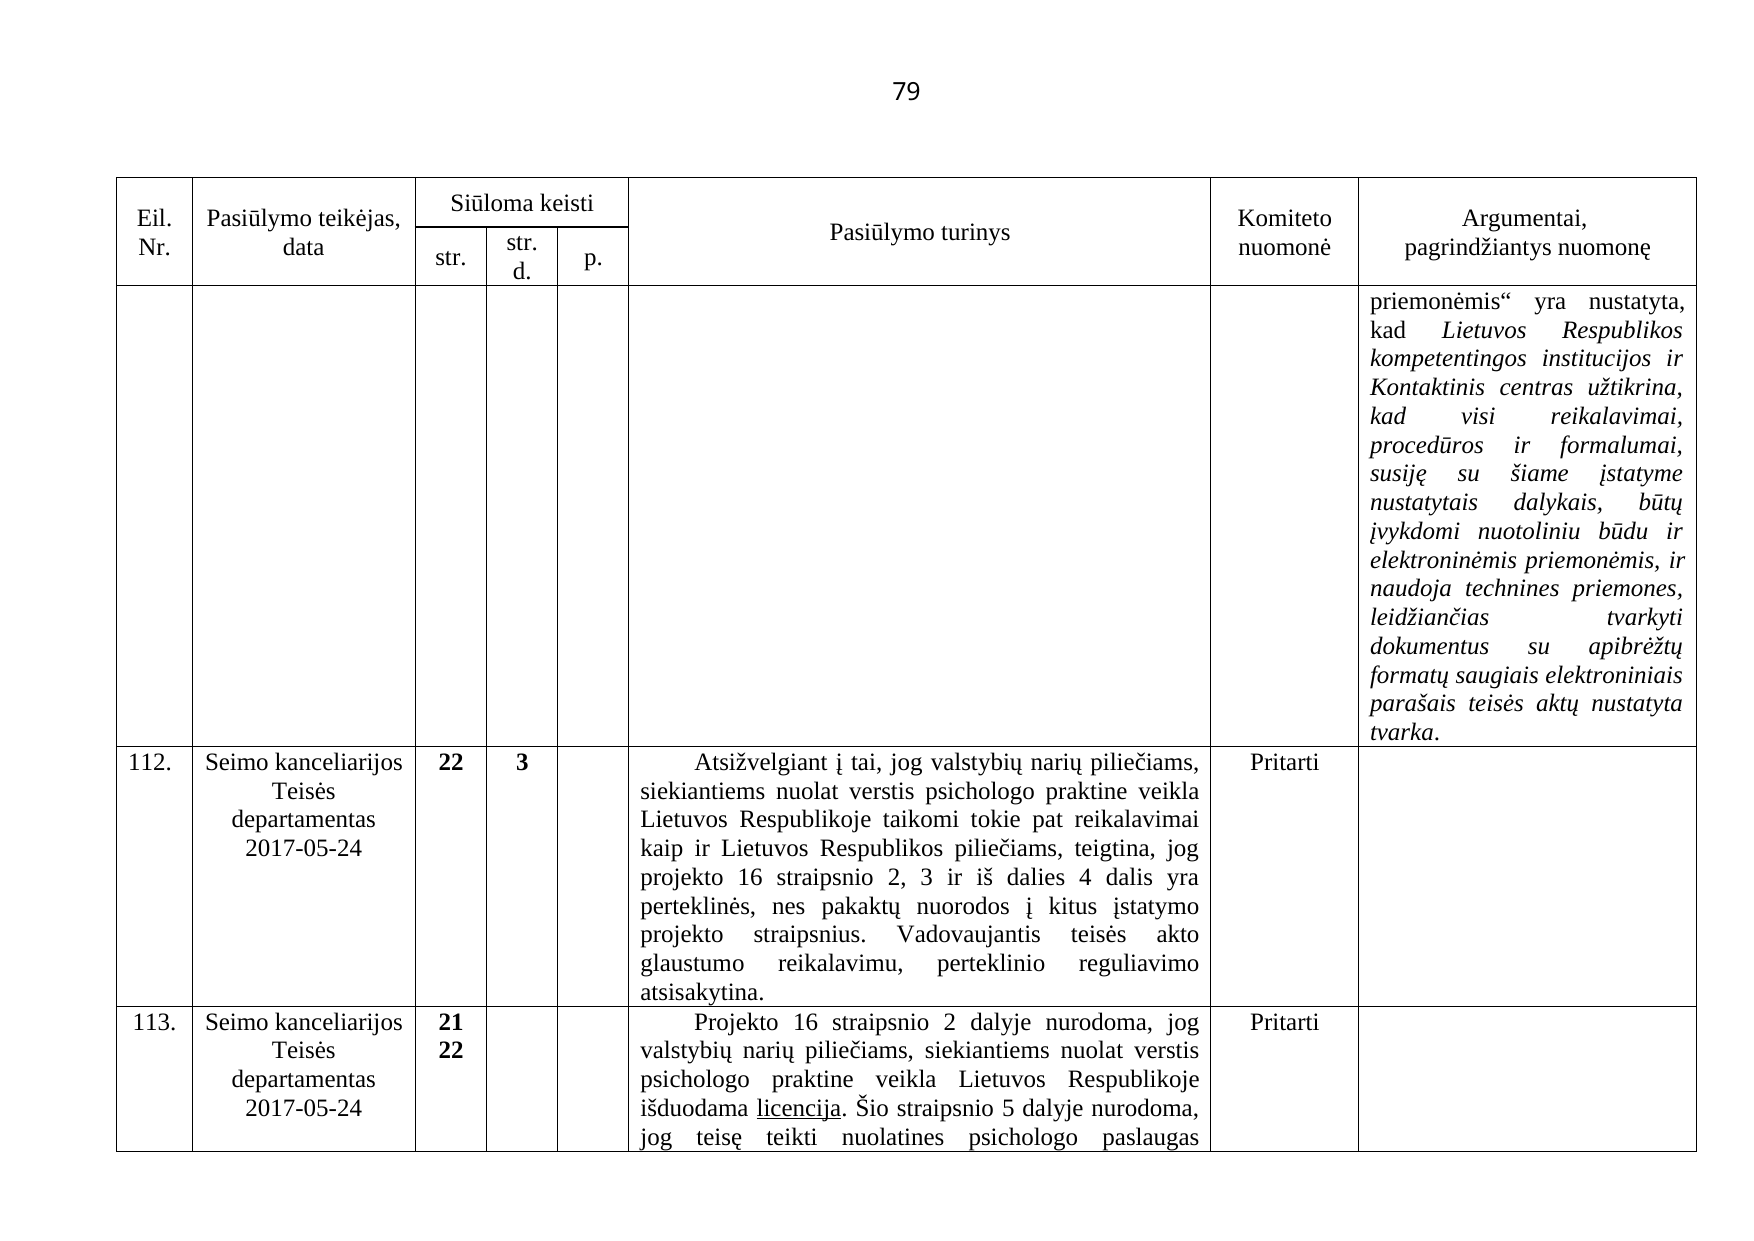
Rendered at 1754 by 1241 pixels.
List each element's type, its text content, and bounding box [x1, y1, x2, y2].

table_cell str. d. [487, 228, 557, 285]
table_cell [558, 1007, 628, 1151]
table_header Komiteto nuomonė [1211, 178, 1358, 285]
table_cell 113. [117, 1007, 192, 1151]
table_cell 112. [117, 747, 192, 1006]
table_cell priemonėmis“ yra nustatyta, kad Lietuvos Respublikos kompetentingos institucijos ir Kontaktinis centras užtikrina, kad visi reikalavimai, procedūros ir formalumai, susiję su šiame įstatyme nustatytais dalykais, būtų įvykdomi nuotoliniu būdu ir elektroninėmis priemonėmis, ir naudoja technines priemones, leidžiančias tvarkyti dokumentus su apibrėžtų formatų saugiais elektroniniais parašais teisės aktų nustatyta tvarka. [1359, 286, 1696, 746]
table_cell Seimo kanceliarijos Teisės departamentas 2017-05-24 [193, 747, 415, 1006]
table_cell Projekto 16 straipsnio 2 dalyje nurodoma, jog valstybių narių piliečiams, siekiantiems nuolat verstis psichologo praktine veikla Lietuvos Respublikoje išduodama licencija. Šio straipsnio 5 dalyje nurodoma, jog teisę teikti nuolatines psichologo paslaugas [629, 1007, 1210, 1151]
table_cell 3 [487, 747, 557, 1006]
table_cell [558, 286, 628, 746]
table_cell [117, 286, 192, 746]
table_cell [629, 286, 1210, 746]
table_cell [487, 286, 557, 746]
table_cell [1359, 747, 1696, 1006]
table_cell [558, 747, 628, 1006]
table_cell 22 [416, 747, 486, 1006]
table_header Pasiūlymo turinys [629, 178, 1210, 285]
table_header Pasiūlymo teikėjas, data [193, 178, 415, 285]
table_cell [193, 286, 415, 746]
table_cell [1359, 1007, 1696, 1151]
table_header Argumentai, pagrindžiantys nuomonę [1359, 178, 1696, 285]
table_cell [487, 1007, 557, 1151]
table_cell p. [558, 228, 628, 285]
table_cell [1211, 286, 1358, 746]
table_cell Seimo kanceliarijos Teisės departamentas 2017-05-24 [193, 1007, 415, 1151]
table_cell 21 22 [416, 1007, 486, 1151]
table_cell str. [416, 228, 486, 285]
table_cell Atsižvelgiant į tai, jog valstybių narių piliečiams, siekiantiems nuolat verstis psichologo praktine veikla Lietuvos Respublikoje taikomi tokie pat reikalavimai kaip ir Lietuvos Respublikos piliečiams, teigtina, jog projekto 16 straipsnio 2, 3 ir iš dalies 4 dalis yra perteklinės, nes pakaktų nuorodos į kitus įstatymo projekto straipsnius. Vadovaujantis teisės akto glaustumo reikalavimu, perteklinio reguliavimo atsisakytina. [629, 747, 1210, 1006]
table_header Siūloma keisti [416, 178, 628, 226]
table_cell Pritarti [1211, 1007, 1358, 1151]
table_cell [416, 286, 486, 746]
table_header Eil. Nr. [117, 178, 192, 285]
table_cell Pritarti [1211, 747, 1358, 1006]
